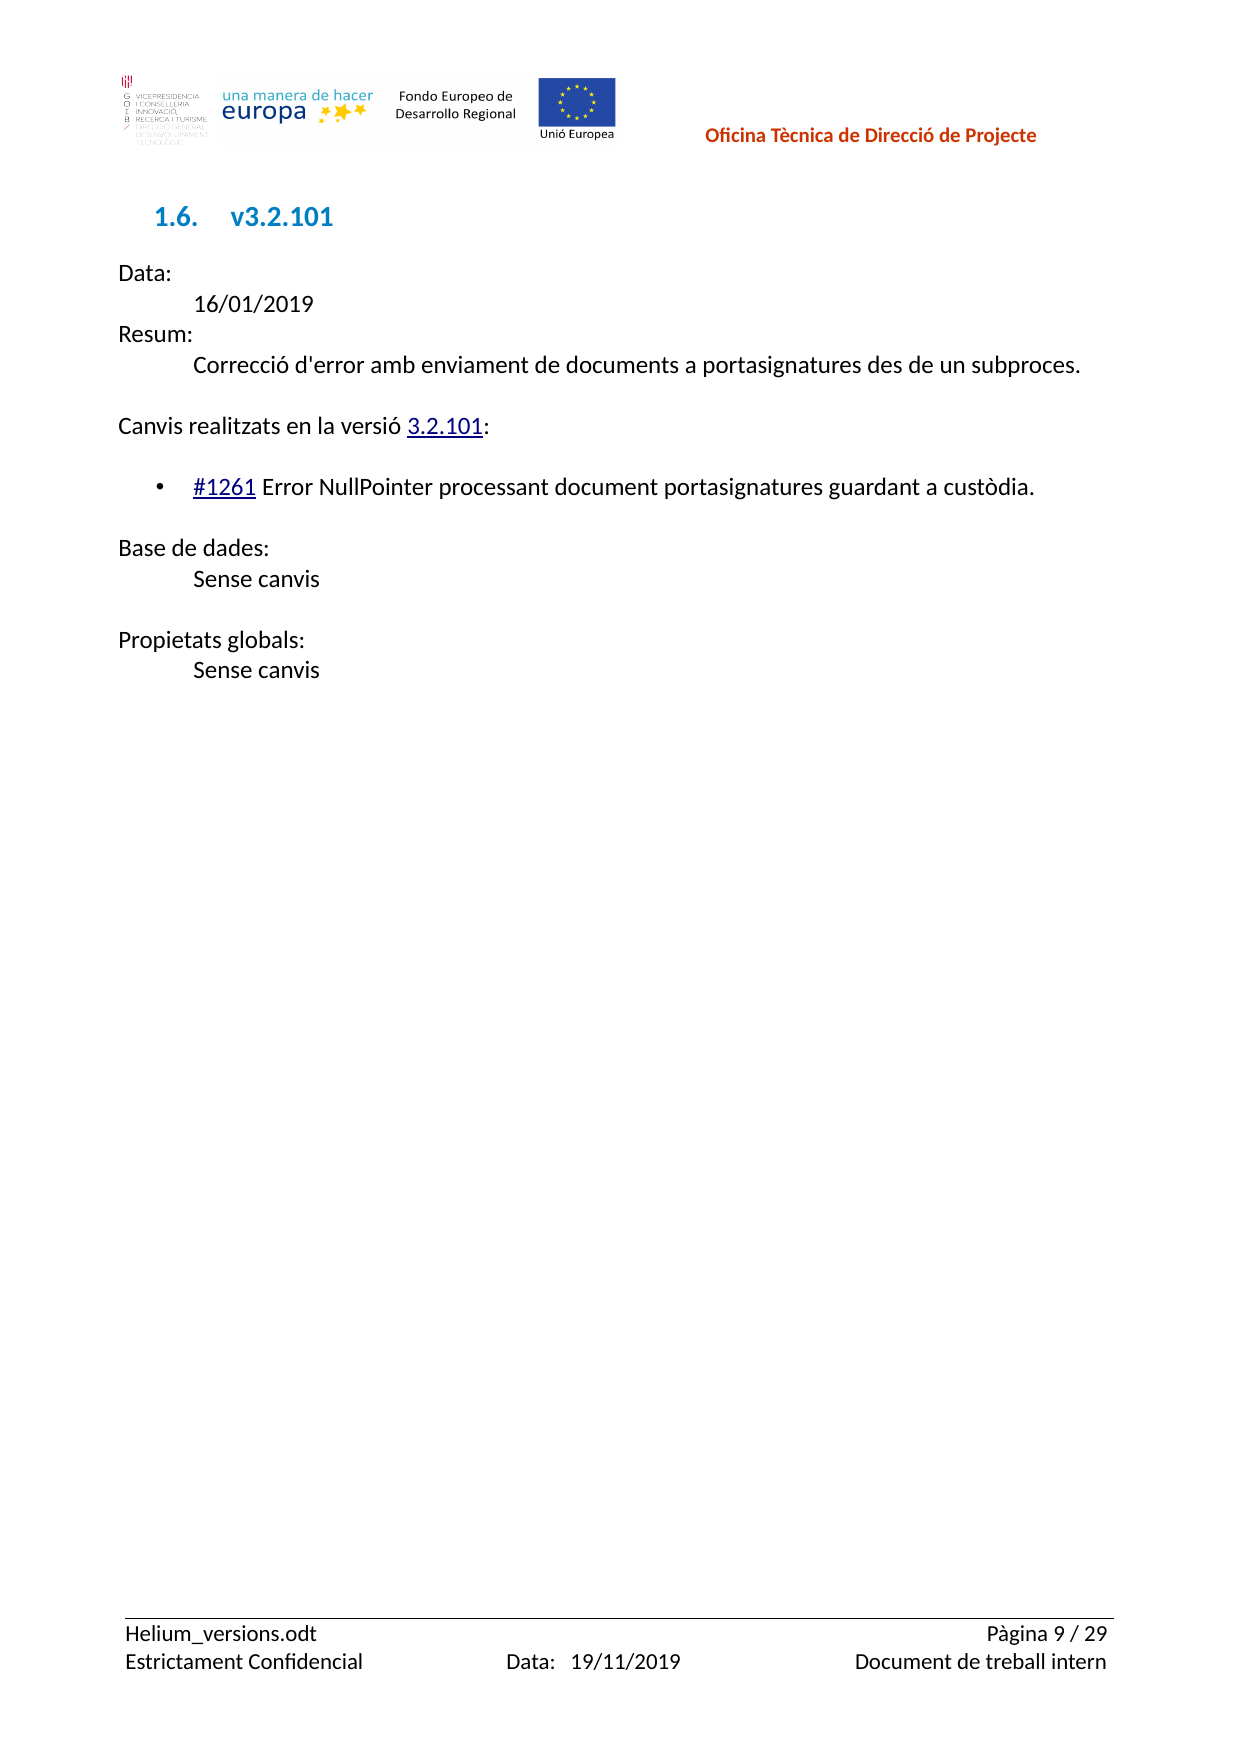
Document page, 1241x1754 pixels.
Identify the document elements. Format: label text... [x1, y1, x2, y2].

text 16/01/2019 [118, 288, 1122, 319]
text Data: [118, 258, 1122, 288]
text Resum: [118, 319, 1122, 349]
text Canvis realitzats en la versió 3.2.101: [118, 410, 1122, 441]
text Base de dades: [118, 532, 1122, 563]
text Propietats globals: [118, 624, 1122, 654]
text Correcció d'error amb enviament de documents a portasignatures des de un subproces. [118, 349, 1122, 380]
subtitle v3.2.101 [153, 198, 1122, 234]
text Sense canvis [118, 654, 1122, 685]
list #1261 Error NullPointer processant document portasignatures guardant a custòdia. [156, 471, 1122, 502]
text Sense canvis [118, 563, 1122, 593]
picture [219, 73, 621, 147]
picture [118, 73, 213, 147]
